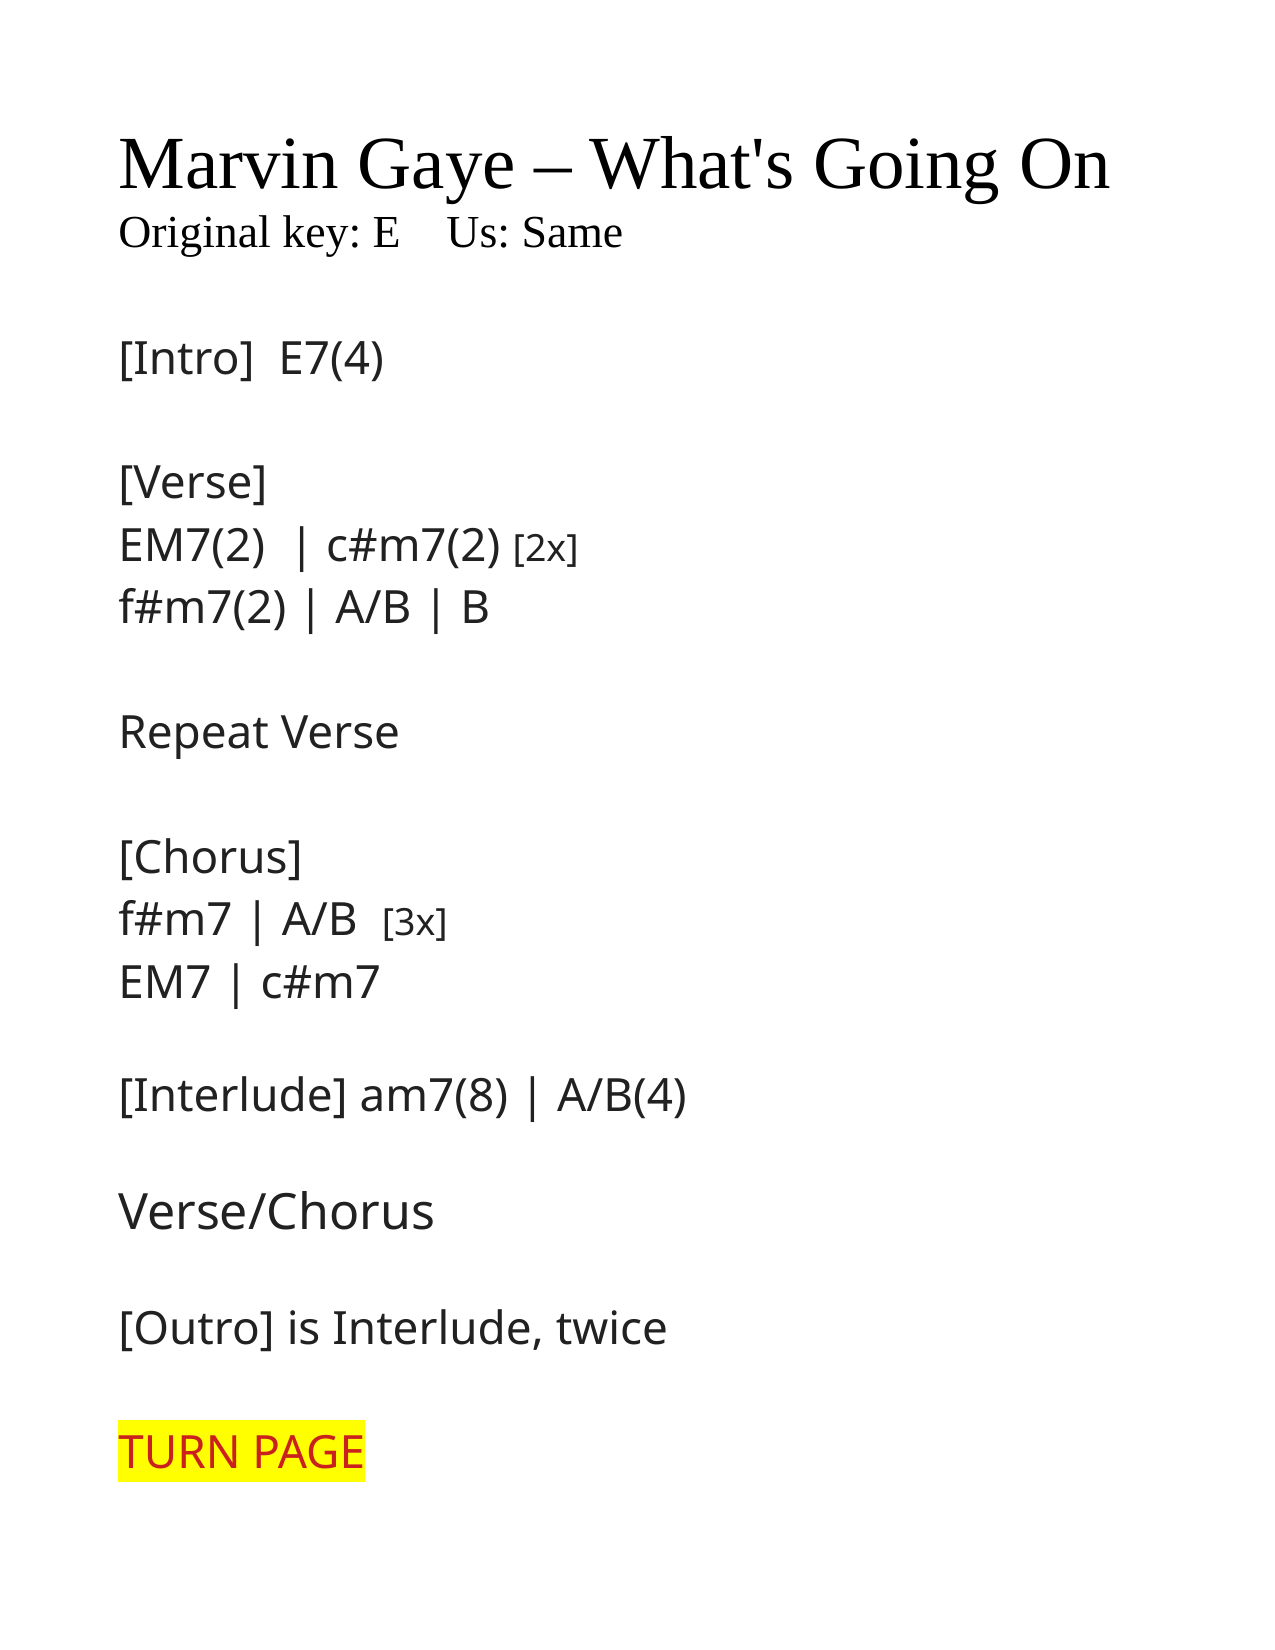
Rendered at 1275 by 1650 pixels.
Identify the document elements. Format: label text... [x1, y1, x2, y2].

text [Chorus] [118, 824, 1157, 887]
text f#m7 | A/B [3x] [118, 887, 1157, 949]
text [Outro] is Interlude, twice [118, 1295, 1157, 1358]
text f#m7(2) | A/B | B [118, 575, 1157, 637]
text EM7(2) | c#m7(2) [2x] [118, 512, 1157, 575]
text Marvin Gaye – What's Going On [118, 118, 1157, 204]
text [Intro] E7(4) [118, 325, 1157, 388]
text [Interlude] am7(8) | A/B(4) [118, 1063, 1157, 1125]
text EM7 | c#m7 [118, 949, 1157, 1012]
text Original key: E Us: Same [118, 204, 1157, 257]
text Repeat Verse [118, 699, 1157, 762]
text Verse/Chorus [118, 1176, 1157, 1244]
text [Verse] [118, 450, 1157, 512]
text TURN PAGE [118, 1420, 1157, 1482]
